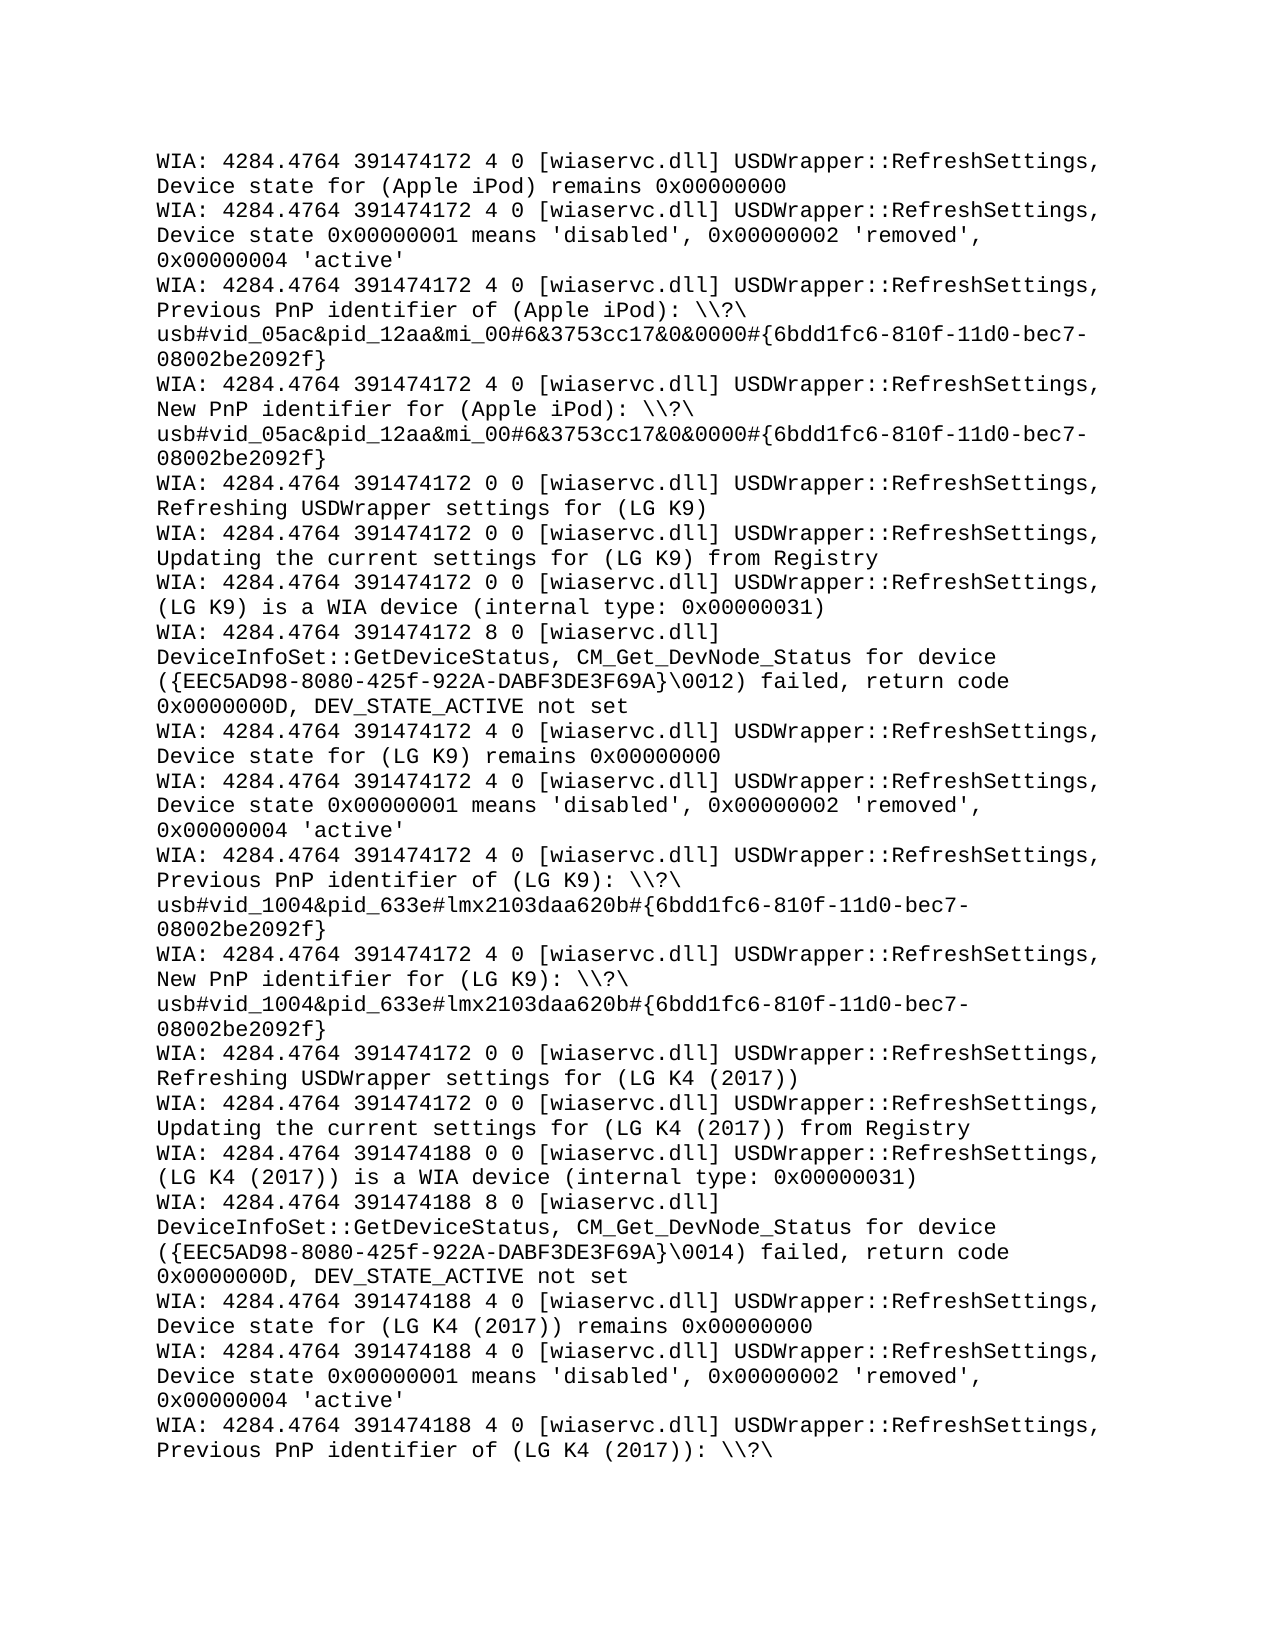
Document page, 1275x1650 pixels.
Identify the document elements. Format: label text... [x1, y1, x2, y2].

text WIA: 4284.4764 391474172 0 0 [wiaservc.dll] USDWrapper::RefreshSettings, Updating the current settings for (LG K4 (2017)) from Registry [156, 1092, 1118, 1142]
text WIA: 4284.4764 391474172 4 0 [wiaservc.dll] USDWrapper::RefreshSettings, New PnP identifier for (Apple iPod): \\?\usb#vid_05ac&pid_12aa&mi_00#6&3753cc17&0&0000#{6bdd1fc6-810f-11d0-bec7-08002be2092f} [156, 373, 1118, 472]
text WIA: 4284.4764 391474172 0 0 [wiaservc.dll] USDWrapper::RefreshSettings, Refreshing USDWrapper settings for (LG K4 (2017)) [156, 1042, 1118, 1092]
text WIA: 4284.4764 391474188 0 0 [wiaservc.dll] USDWrapper::RefreshSettings, (LG K4 (2017)) is a WIA device (internal type: 0x00000031) [156, 1142, 1118, 1191]
text WIA: 4284.4764 391474172 4 0 [wiaservc.dll] USDWrapper::RefreshSettings, Device state 0x00000001 means 'disabled', 0x00000002 'removed', 0x00000004 'active' [156, 770, 1118, 844]
text WIA: 4284.4764 391474172 0 0 [wiaservc.dll] USDWrapper::RefreshSettings, (LG K9) is a WIA device (internal type: 0x00000031) [156, 571, 1118, 621]
text WIA: 4284.4764 391474172 0 0 [wiaservc.dll] USDWrapper::RefreshSettings, Updating the current settings for (LG K9) from Registry [156, 522, 1118, 571]
text WIA: 4284.4764 391474172 4 0 [wiaservc.dll] USDWrapper::RefreshSettings, Previous PnP identifier of (Apple iPod): \\?\usb#vid_05ac&pid_12aa&mi_00#6&3753cc17&0&0000#{6bdd1fc6-810f-11d0-bec7-08002be2092f} [156, 274, 1118, 373]
text WIA: 4284.4764 391474172 4 0 [wiaservc.dll] USDWrapper::RefreshSettings, Previous PnP identifier of (LG K9): \\?\usb#vid_1004&pid_633e#lmx2103daa620b#{6bdd1fc6-810f-11d0-bec7-08002be2092f} [156, 844, 1118, 943]
text WIA: 4284.4764 391474188 4 0 [wiaservc.dll] USDWrapper::RefreshSettings, Previous PnP identifier of (LG K4 (2017)): \\?\ [156, 1414, 1118, 1464]
text WIA: 4284.4764 391474172 4 0 [wiaservc.dll] USDWrapper::RefreshSettings, Device state 0x00000001 means 'disabled', 0x00000002 'removed', 0x00000004 'active' [156, 199, 1118, 274]
text WIA: 4284.4764 391474172 4 0 [wiaservc.dll] USDWrapper::RefreshSettings, Device state for (Apple iPod) remains 0x00000000 [156, 150, 1118, 199]
text WIA: 4284.4764 391474188 8 0 [wiaservc.dll] DeviceInfoSet::GetDeviceStatus, CM_Get_DevNode_Status for device ({EEC5AD98-8080-425f-922A-DABF3DE3F69A}\0014) failed, return code 0x0000000D, DEV_STATE_ACTIVE not set [156, 1191, 1118, 1290]
text WIA: 4284.4764 391474172 8 0 [wiaservc.dll] DeviceInfoSet::GetDeviceStatus, CM_Get_DevNode_Status for device ({EEC5AD98-8080-425f-922A-DABF3DE3F69A}\0012) failed, return code 0x0000000D, DEV_STATE_ACTIVE not set [156, 621, 1118, 720]
text WIA: 4284.4764 391474172 0 0 [wiaservc.dll] USDWrapper::RefreshSettings, Refreshing USDWrapper settings for (LG K9) [156, 472, 1118, 522]
text WIA: 4284.4764 391474188 4 0 [wiaservc.dll] USDWrapper::RefreshSettings, Device state for (LG K4 (2017)) remains 0x00000000 [156, 1290, 1118, 1340]
text WIA: 4284.4764 391474172 4 0 [wiaservc.dll] USDWrapper::RefreshSettings, Device state for (LG K9) remains 0x00000000 [156, 720, 1118, 770]
text WIA: 4284.4764 391474188 4 0 [wiaservc.dll] USDWrapper::RefreshSettings, Device state 0x00000001 means 'disabled', 0x00000002 'removed', 0x00000004 'active' [156, 1340, 1118, 1414]
text WIA: 4284.4764 391474172 4 0 [wiaservc.dll] USDWrapper::RefreshSettings, New PnP identifier for (LG K9): \\?\usb#vid_1004&pid_633e#lmx2103daa620b#{6bdd1fc6-810f-11d0-bec7-08002be2092f} [156, 943, 1118, 1042]
